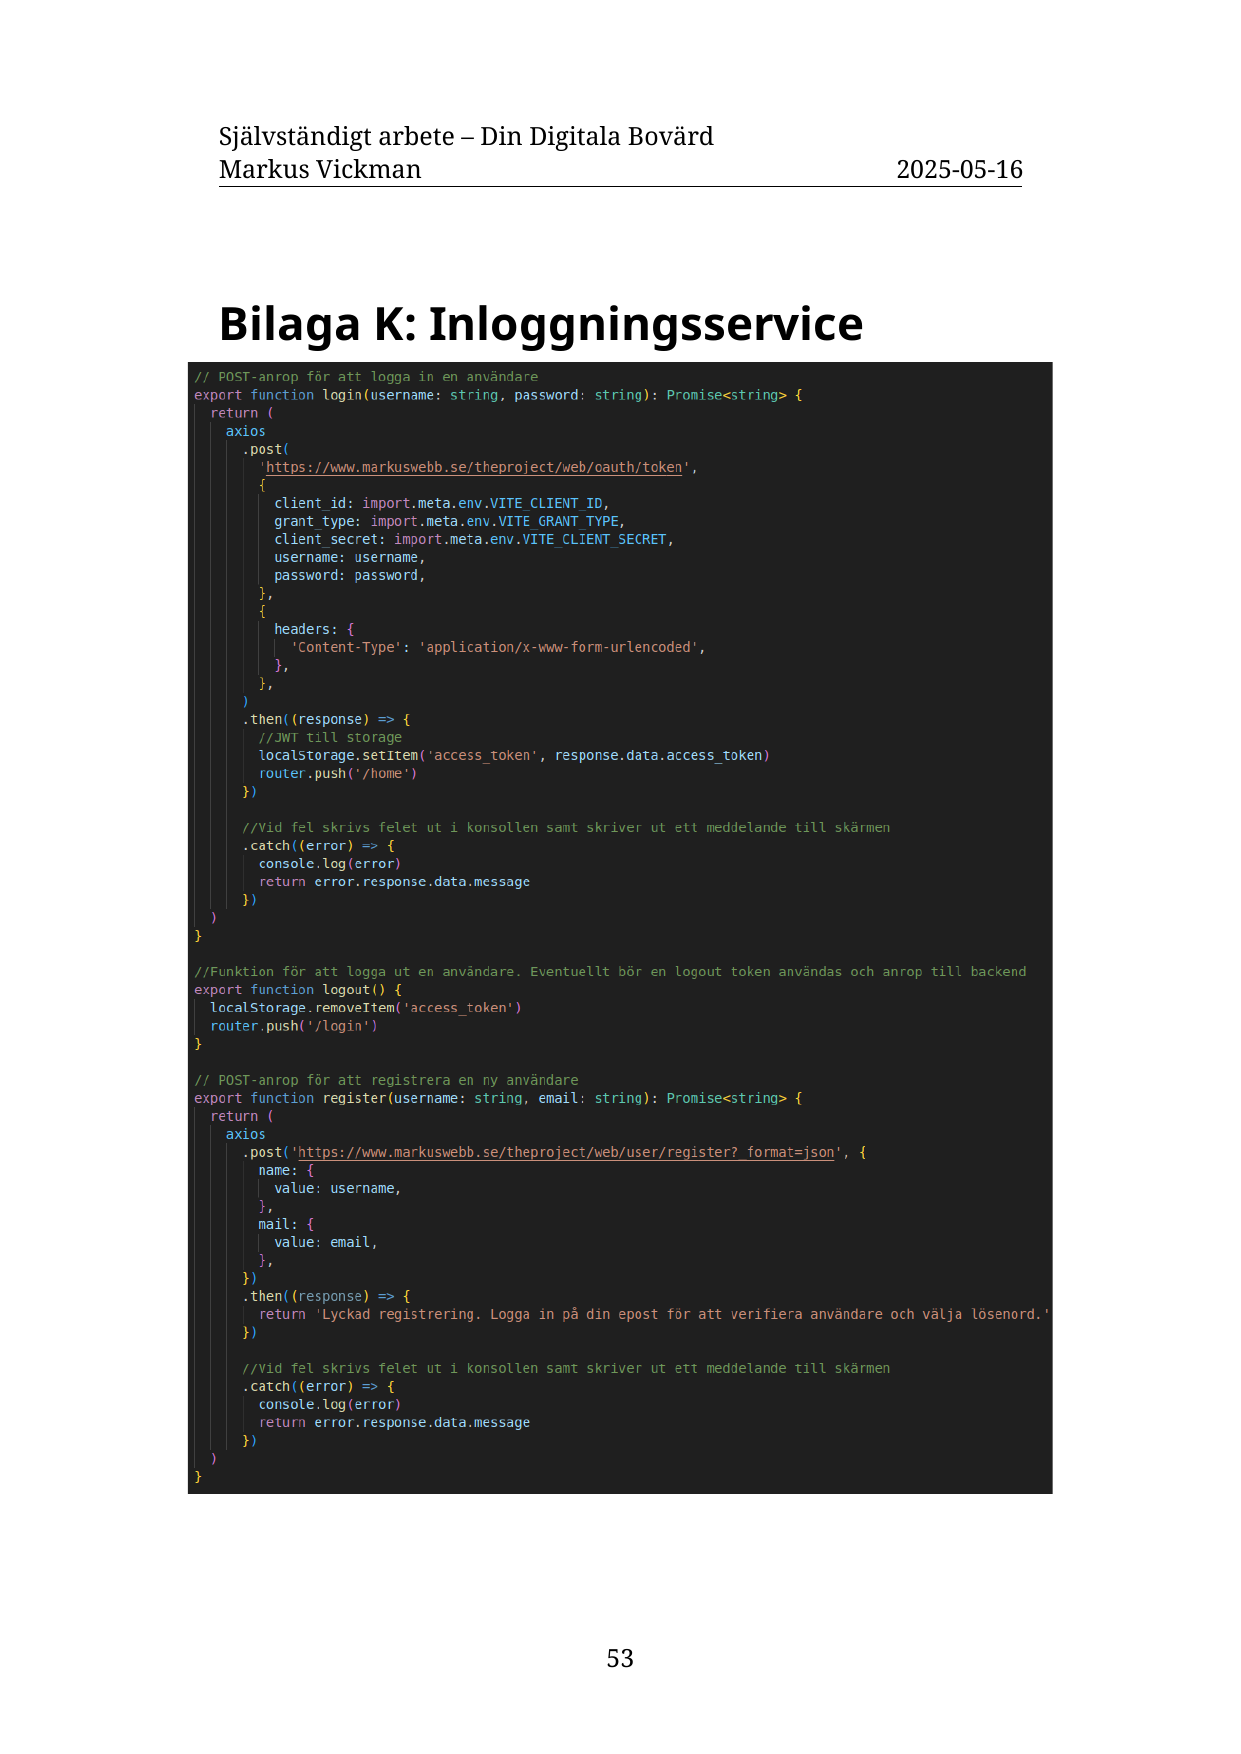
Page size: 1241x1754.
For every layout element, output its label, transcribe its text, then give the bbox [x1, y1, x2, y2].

subtitle Bilaga K: Inloggningsservice [218, 291, 1022, 353]
picture [187, 362, 1053, 1494]
